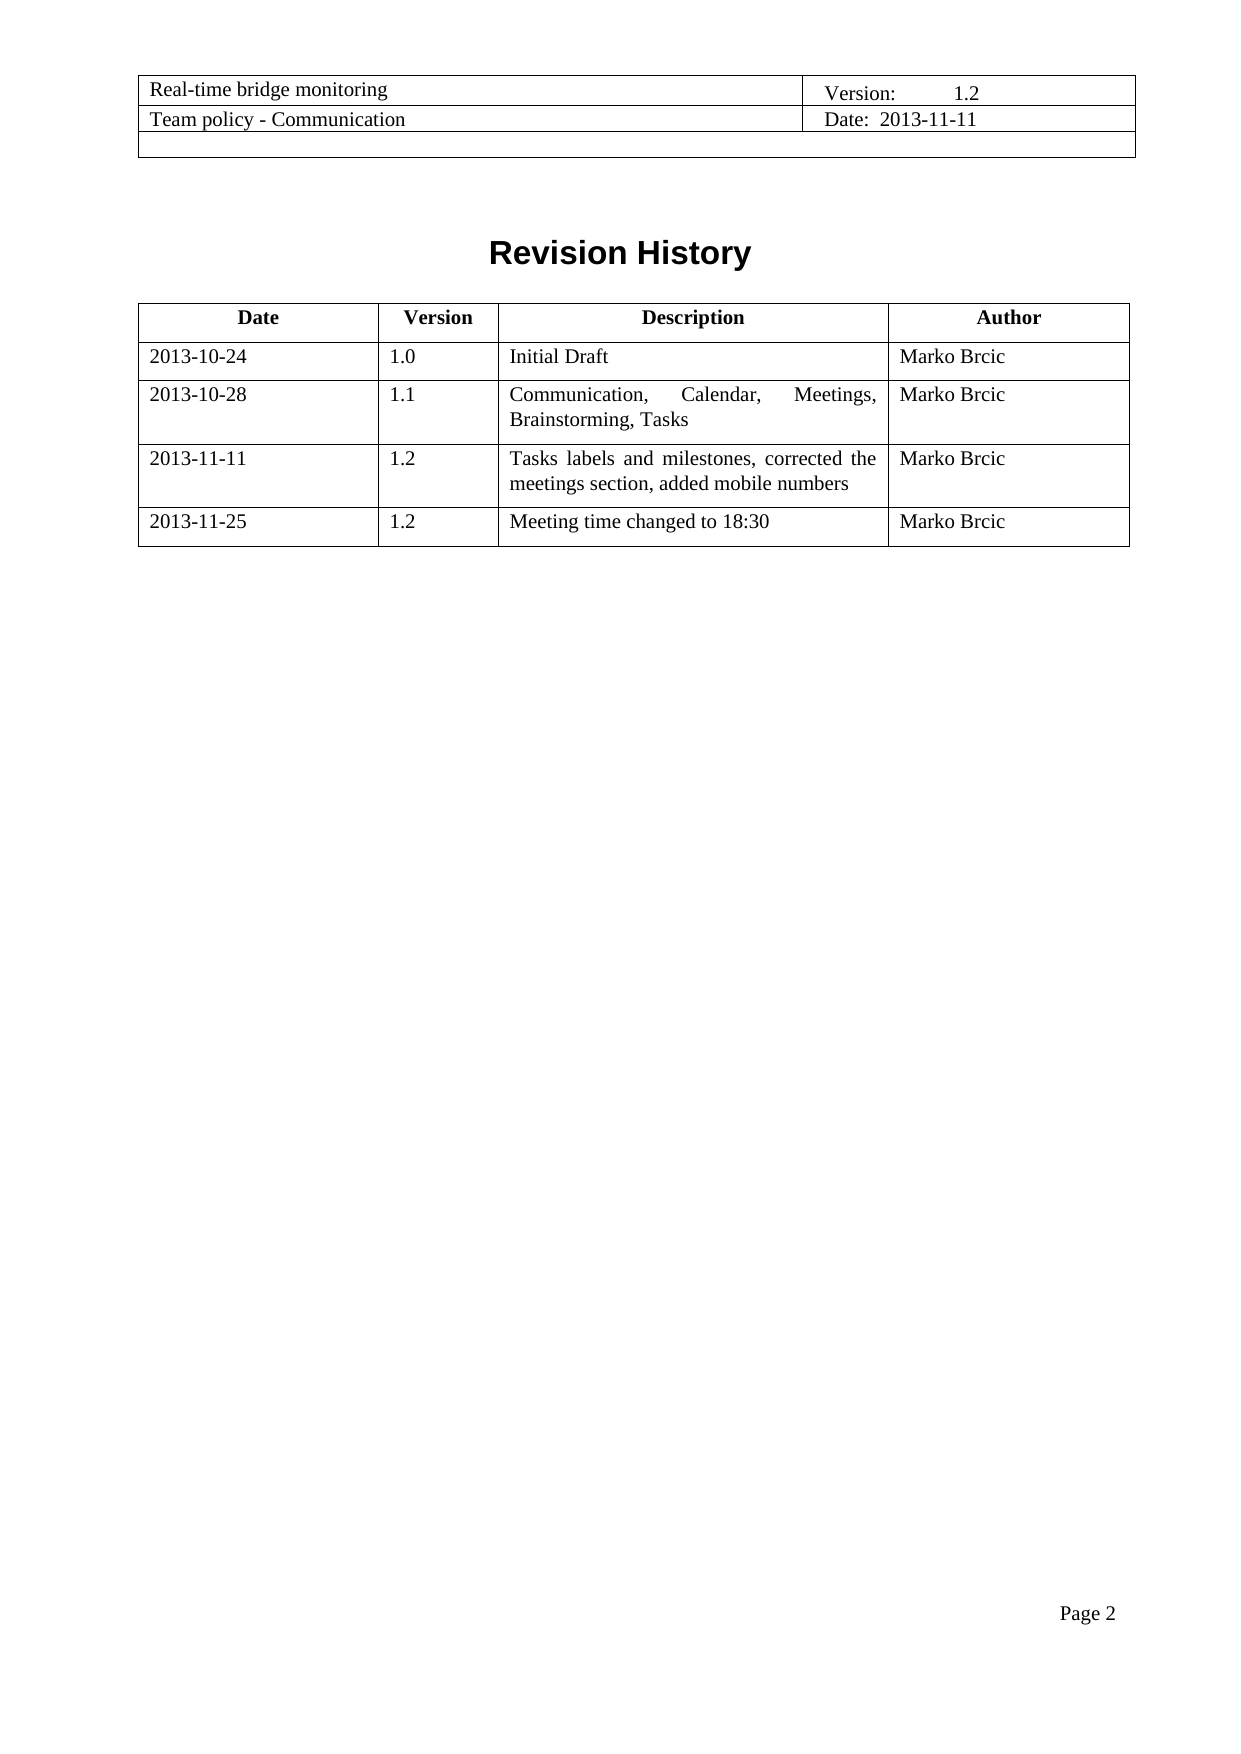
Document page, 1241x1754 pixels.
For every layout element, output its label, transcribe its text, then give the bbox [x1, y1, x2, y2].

table_header Description [499, 304, 888, 342]
table_cell 2013-11-11 [139, 445, 378, 507]
table_cell Marko Brcic [889, 343, 1129, 380]
table_cell 2013-11-25 [139, 508, 378, 546]
table_header Date [139, 304, 378, 342]
table_cell Marko Brcic [889, 508, 1129, 546]
table_cell 1.2 [379, 508, 498, 546]
table_header Author [889, 304, 1129, 342]
table_cell Communication, Calendar, Meetings, Brainstorming, Tasks [499, 381, 888, 444]
table_cell 1.0 [379, 343, 498, 380]
table_cell 1.1 [379, 381, 498, 444]
table_cell Marko Brcic [889, 445, 1129, 507]
table_cell 2013-10-24 [139, 343, 378, 380]
table_header Version [379, 304, 498, 342]
table_cell Meeting time changed to 18:30 [499, 508, 888, 546]
table_cell Initial Draft [499, 343, 888, 380]
table_cell 2013-10-28 [139, 381, 378, 444]
table_cell Marko Brcic [889, 381, 1129, 444]
title Revision History [150, 233, 1090, 272]
table_cell Tasks labels and milestones, corrected the meetings section, added mobile numbers [499, 445, 888, 507]
table_cell 1.2 [379, 445, 498, 507]
